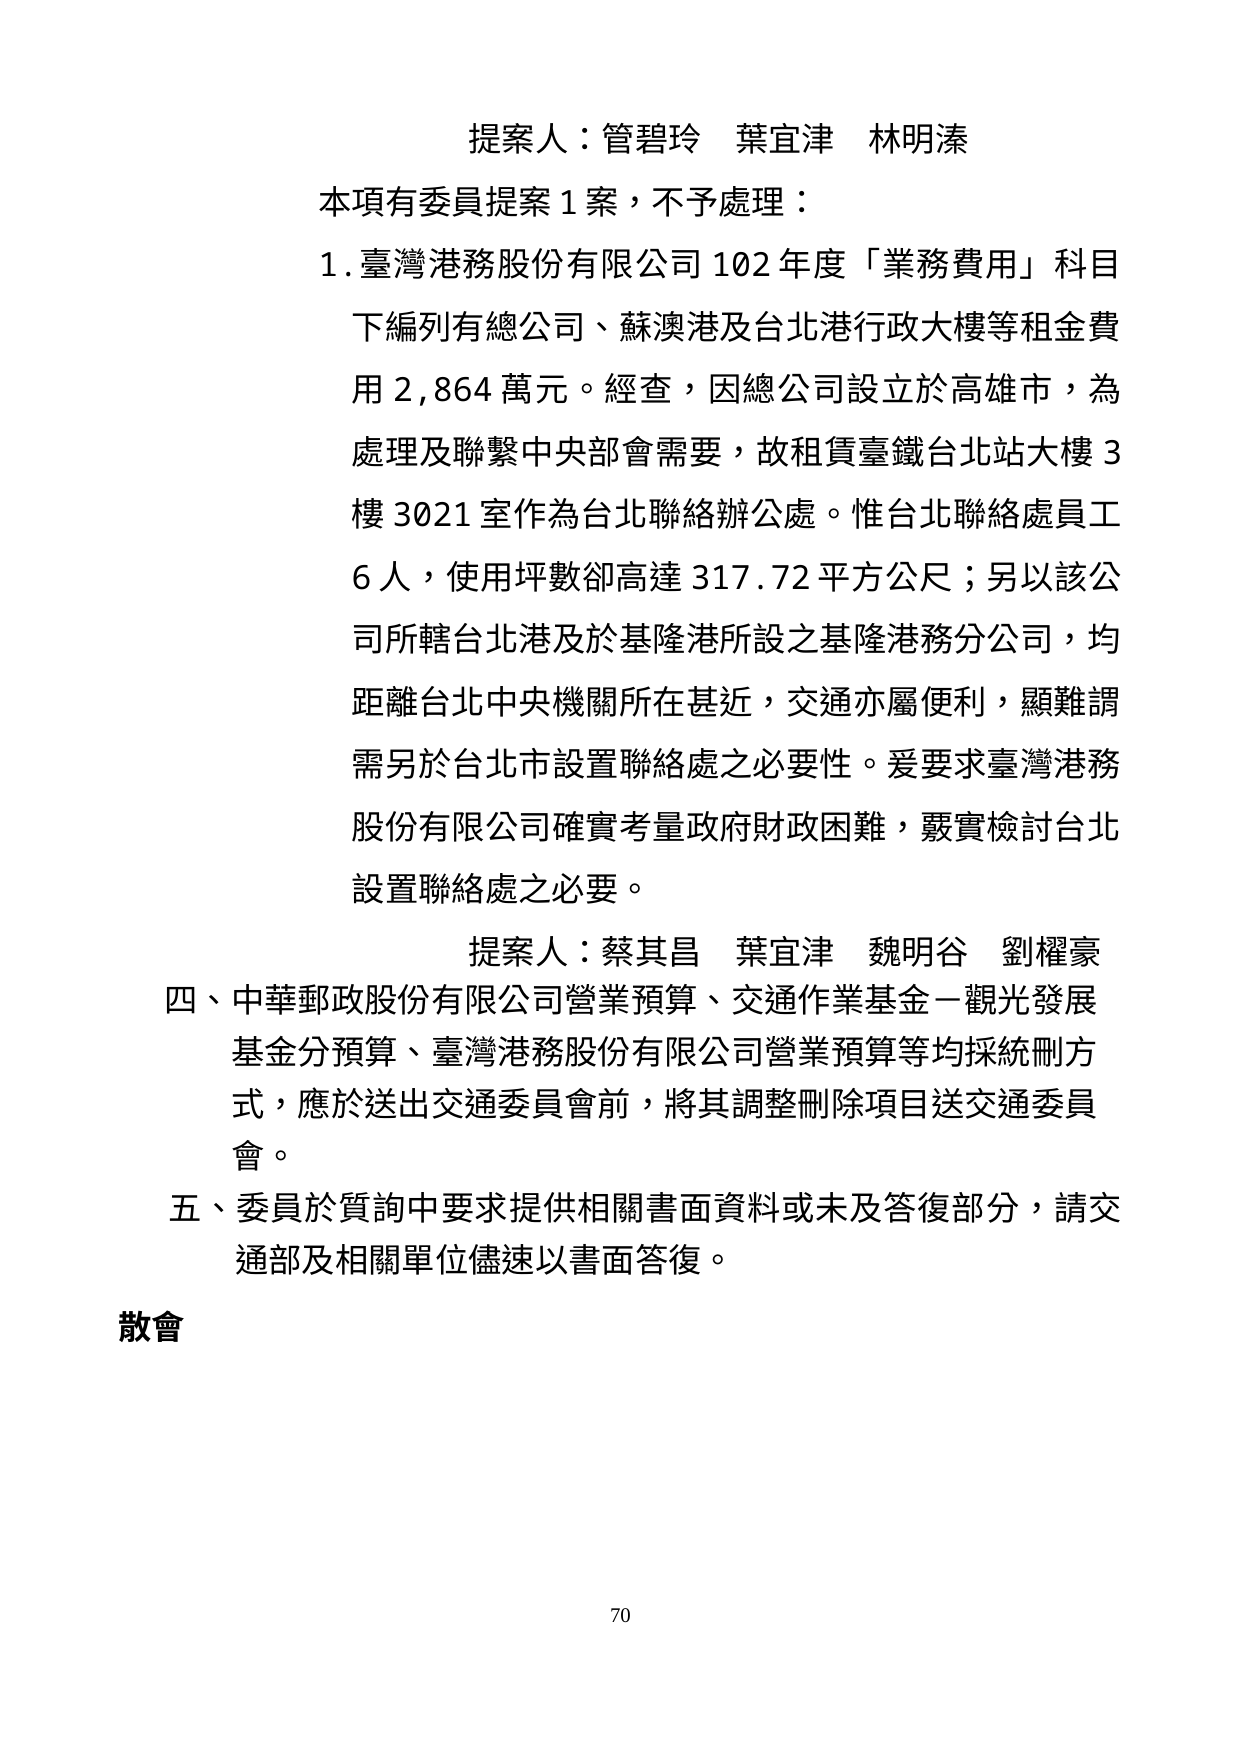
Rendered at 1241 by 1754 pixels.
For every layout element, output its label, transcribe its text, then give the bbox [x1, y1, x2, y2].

text 散會 [118, 1283, 1122, 1346]
text 提案人：管碧玲 葉宜津 林明溱 [468, 96, 1122, 158]
text 1.臺灣港務股份有限公司102年度「業務費用」科目下編列有總公司、蘇澳港及台北港行政大樓等租金費用2,864萬元。經查，因總公司設立於高雄市，為處理及聯繫中央部會需要，故租賃臺鐵台北站大樓3樓3021室作為台北聯絡辦公處。惟台北聯絡處員工6人，使用坪數卻高達317.72平方公尺；另以該公司所轄台北港及於基隆港所設之基隆港務分公司，均距離台北中央機關所在甚近，交通亦屬便利，顯難謂需另於台北市設置聯絡處之必要性。爰要求臺灣港務股份有限公司確實考量政府財政困難，覈實檢討台北設置聯絡處之必要。 [318, 221, 1122, 908]
text 五、委員於質詢中要求提供相關書面資料或未及答復部分，請交通部及相關單位儘速以書面答復。 [168, 1179, 1122, 1283]
text 提案人：蔡其昌 葉宜津 魏明谷 劉櫂豪 [468, 908, 1122, 971]
text 四、中華郵政股份有限公司營業預算、交通作業基金－觀光發展基金分預算、臺灣港務股份有限公司營業預算等均採統刪方式，應於送出交通委員會前，將其調整刪除項目送交通委員會。 [164, 971, 1122, 1179]
text 本項有委員提案1案，不予處理： [318, 158, 1122, 221]
